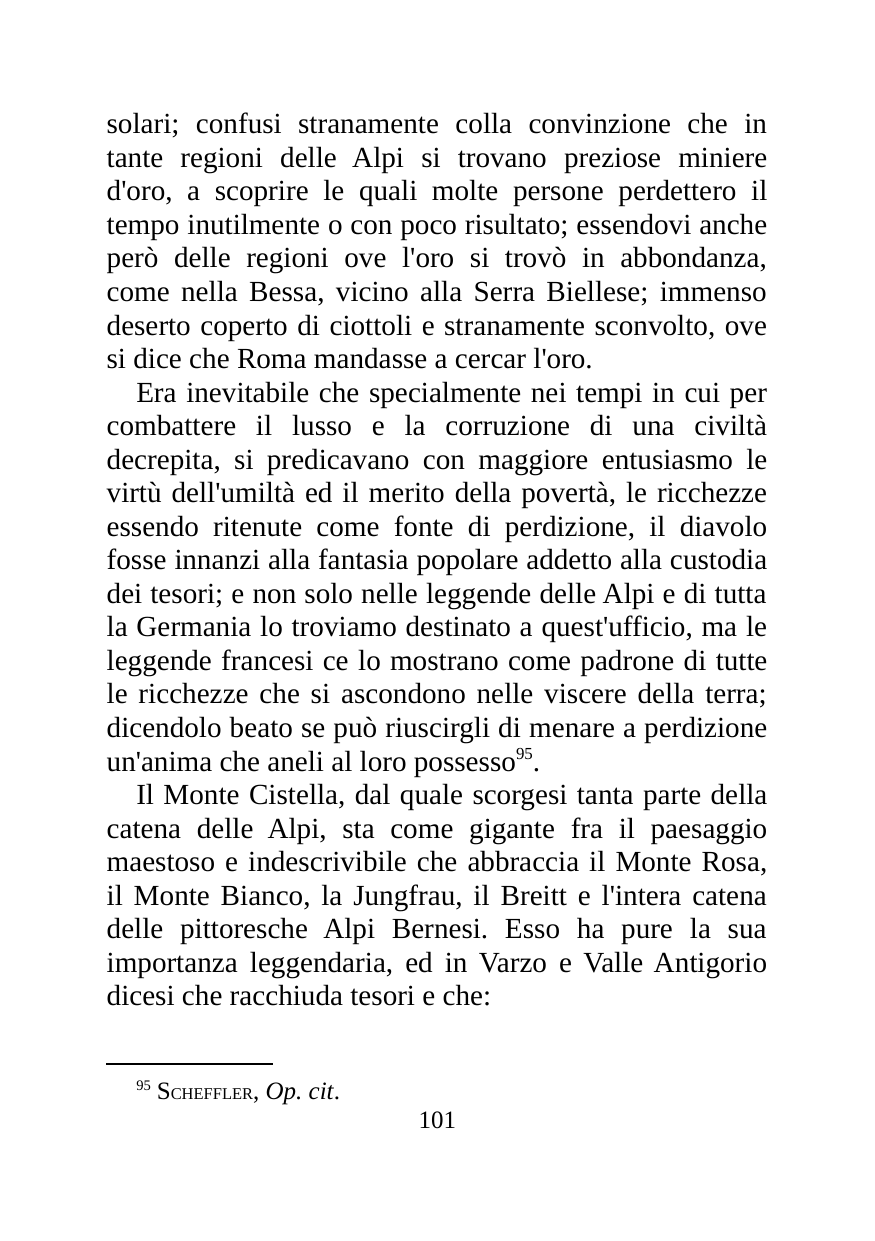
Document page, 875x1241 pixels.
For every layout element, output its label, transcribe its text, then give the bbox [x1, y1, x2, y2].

text Scheffler, Op. cit. [106, 1076, 768, 1105]
text Era inevitabile che specialmente nei tempi in cui per combattere il lusso e la corruzione di una civiltà decrepita, si predicavano con maggiore entusiasmo le virtù dell'umiltà ed il merito della povertà, le ricchezze essendo ritenute come fonte di perdizione, il diavolo fosse innanzi alla fantasia popolare addetto alla custodia dei tesori; e non solo nelle leggende delle Alpi e di tutta la Germania lo troviamo destinato a quest'ufficio, ma le leggende francesi ce lo mostrano come padrone di tutte le ricchezze che si ascondono nelle viscere della terra; dicendolo beato se può riuscirgli di menare a perdizione un'anima che aneli al loro possesso. [106, 375, 768, 777]
text Il Monte Cistella, dal quale scorgesi tanta parte della catena delle Alpi, sta come gigante fra il paesaggio maestoso e indescrivibile che abbraccia il Monte Rosa, il Monte Bianco, la Jungfrau, il Breitt e l'intera catena delle pittoresche Alpi Bernesi. Esso ha pure la sua importanza leggendaria, ed in Varzo e Valle Antigorio dicesi che racchiuda tesori e che: [106, 777, 768, 1012]
text solari; confusi stranamente colla convinzione che in tante regioni delle Alpi si trovano preziose miniere d'oro, a scoprire le quali molte persone perdettero il tempo inutilmente o con poco risultato; essendovi anche però delle regioni ove l'oro si trovò in abbondanza, come nella Bessa, vicino alla Serra Biellese; immenso deserto coperto di ciottoli e stranamente sconvolto, ove si dice che Roma mandasse a cercar l'oro. [106, 106, 768, 375]
